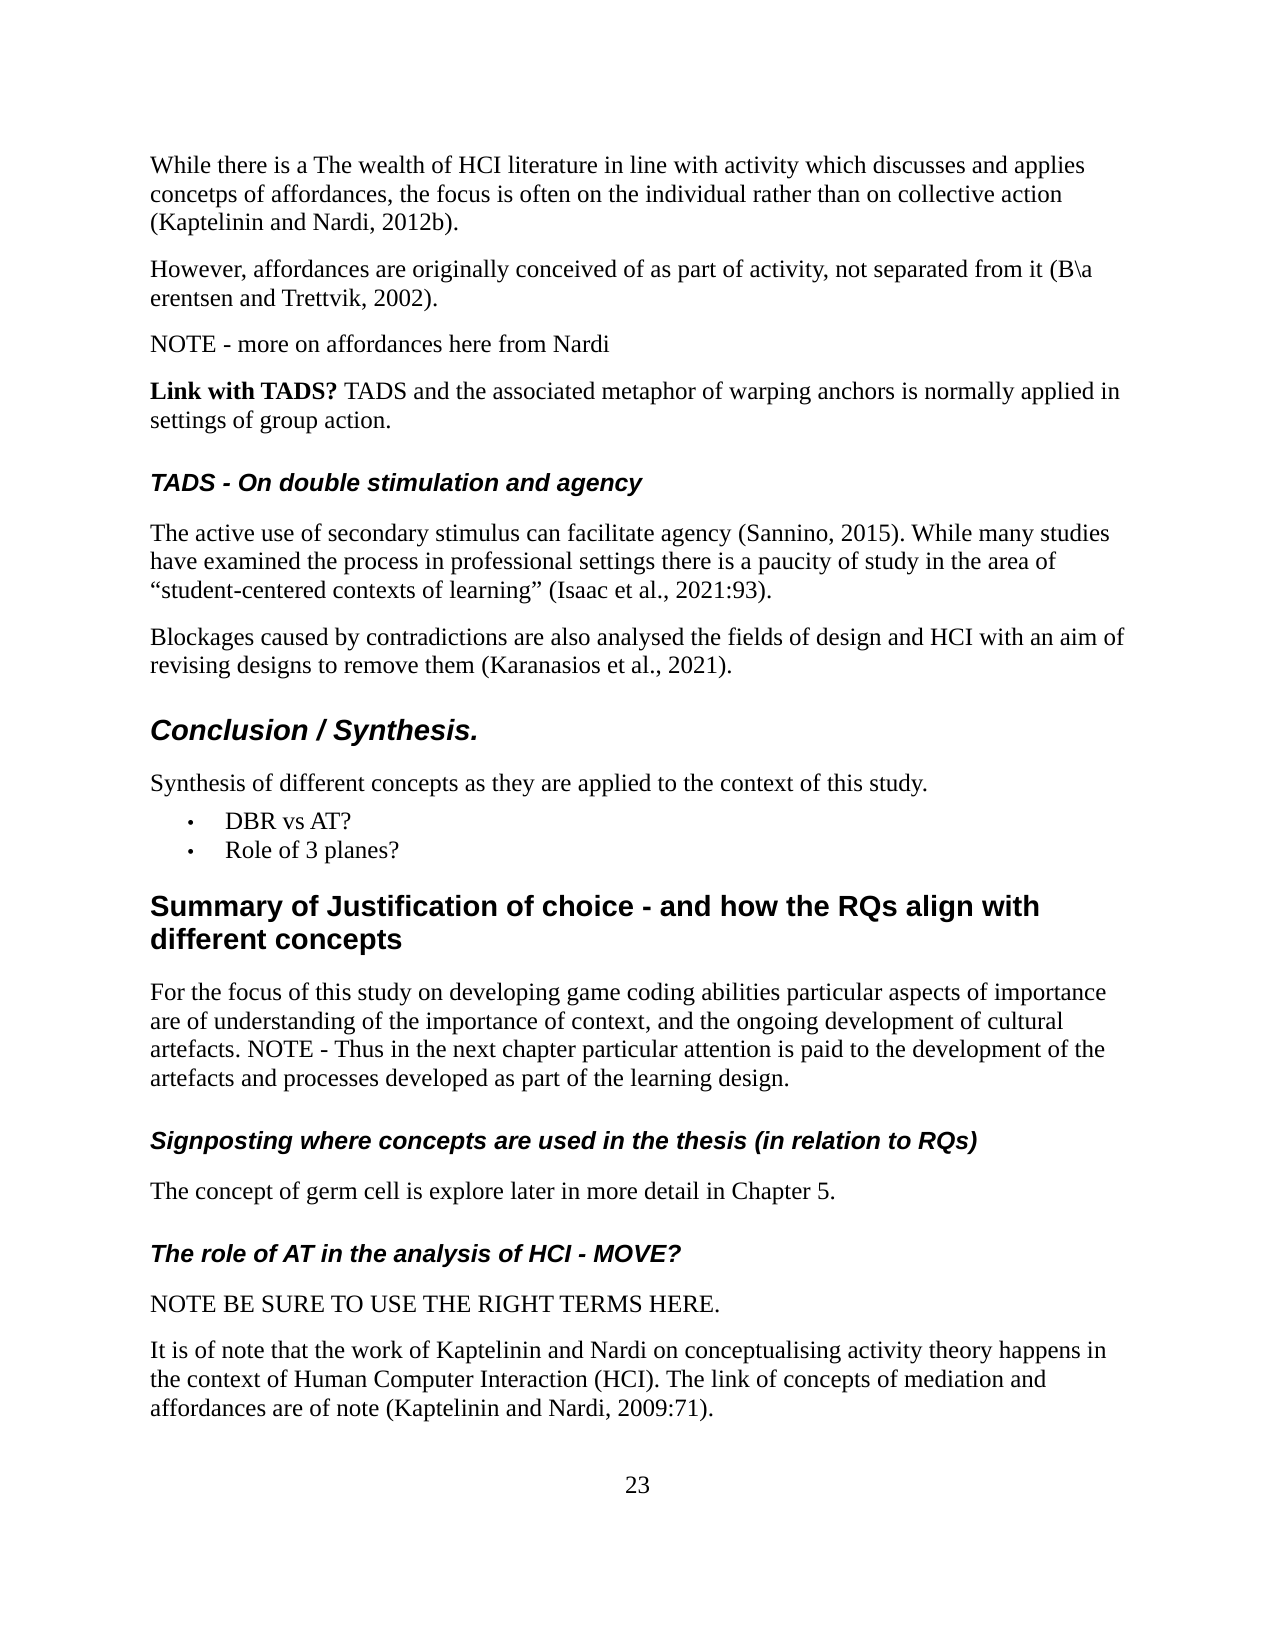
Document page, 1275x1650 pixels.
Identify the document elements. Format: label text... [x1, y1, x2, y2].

text However, affordances are originally conceived of as part of activity, not separated from it (B\a erentsen and Trettvik, 2002). [150, 254, 1125, 312]
text Link with TADS? TADS and the associated metaphor of warping anchors is normally applied in settings of group action. [150, 376, 1125, 434]
list Role of 3 planes? [187, 835, 1125, 863]
subtitle TADS - On double stimulation and agency [150, 468, 1125, 496]
text NOTE BE SURE TO USE THE RIGHT TERMS HERE. [150, 1289, 1125, 1317]
text NOTE - more on affordances here from Nardi [150, 329, 1125, 358]
text While there is a The wealth of HCI literature in line with activity which discusses and applies concetps of affordances, the focus is often on the individual rather than on collective action (Kaptelinin and Nardi, 2012b). [150, 150, 1125, 236]
text The concept of germ cell is explore later in more detail in Chapter 5. [150, 1176, 1125, 1205]
list DBR vs AT? [187, 806, 1125, 835]
text The active use of secondary stimulus can facilitate agency (Sannino, 2015). While many studies have examined the process in professional settings there is a paucity of study in the area of “student-centered contexts of learning” (Isaac et al., 2021:93). [150, 518, 1125, 604]
subtitle The role of AT in the analysis of HCI - MOVE? [150, 1239, 1125, 1267]
subtitle Summary of Justification of choice - and how the RQs align with different concepts [150, 888, 1125, 956]
text It is of note that the work of Kaptelinin and Nardi on conceptualising activity theory happens in the context of Human Computer Interaction (HCI). The link of concepts of mediation and affordances are of note (Kaptelinin and Nardi, 2009:71). [150, 1335, 1125, 1422]
text For the focus of this study on developing game coding abilities particular aspects of importance are of understanding of the importance of context, and the ongoing development of cultural artefacts. NOTE - Thus in the next chapter particular attention is paid to the development of the artefacts and processes developed as part of the learning design. [150, 977, 1125, 1092]
subtitle Signposting where concepts are used in the thesis (in relation to RQs) [150, 1126, 1125, 1154]
subtitle Conclusion / Synthesis. [150, 713, 1125, 747]
text Synthesis of different concepts as they are applied to the context of this study. [150, 768, 1125, 797]
text Blockages caused by contradictions are also analysed the fields of design and HCI with an aim of revising designs to remove them (Karanasios et al., 2021). [150, 622, 1125, 679]
